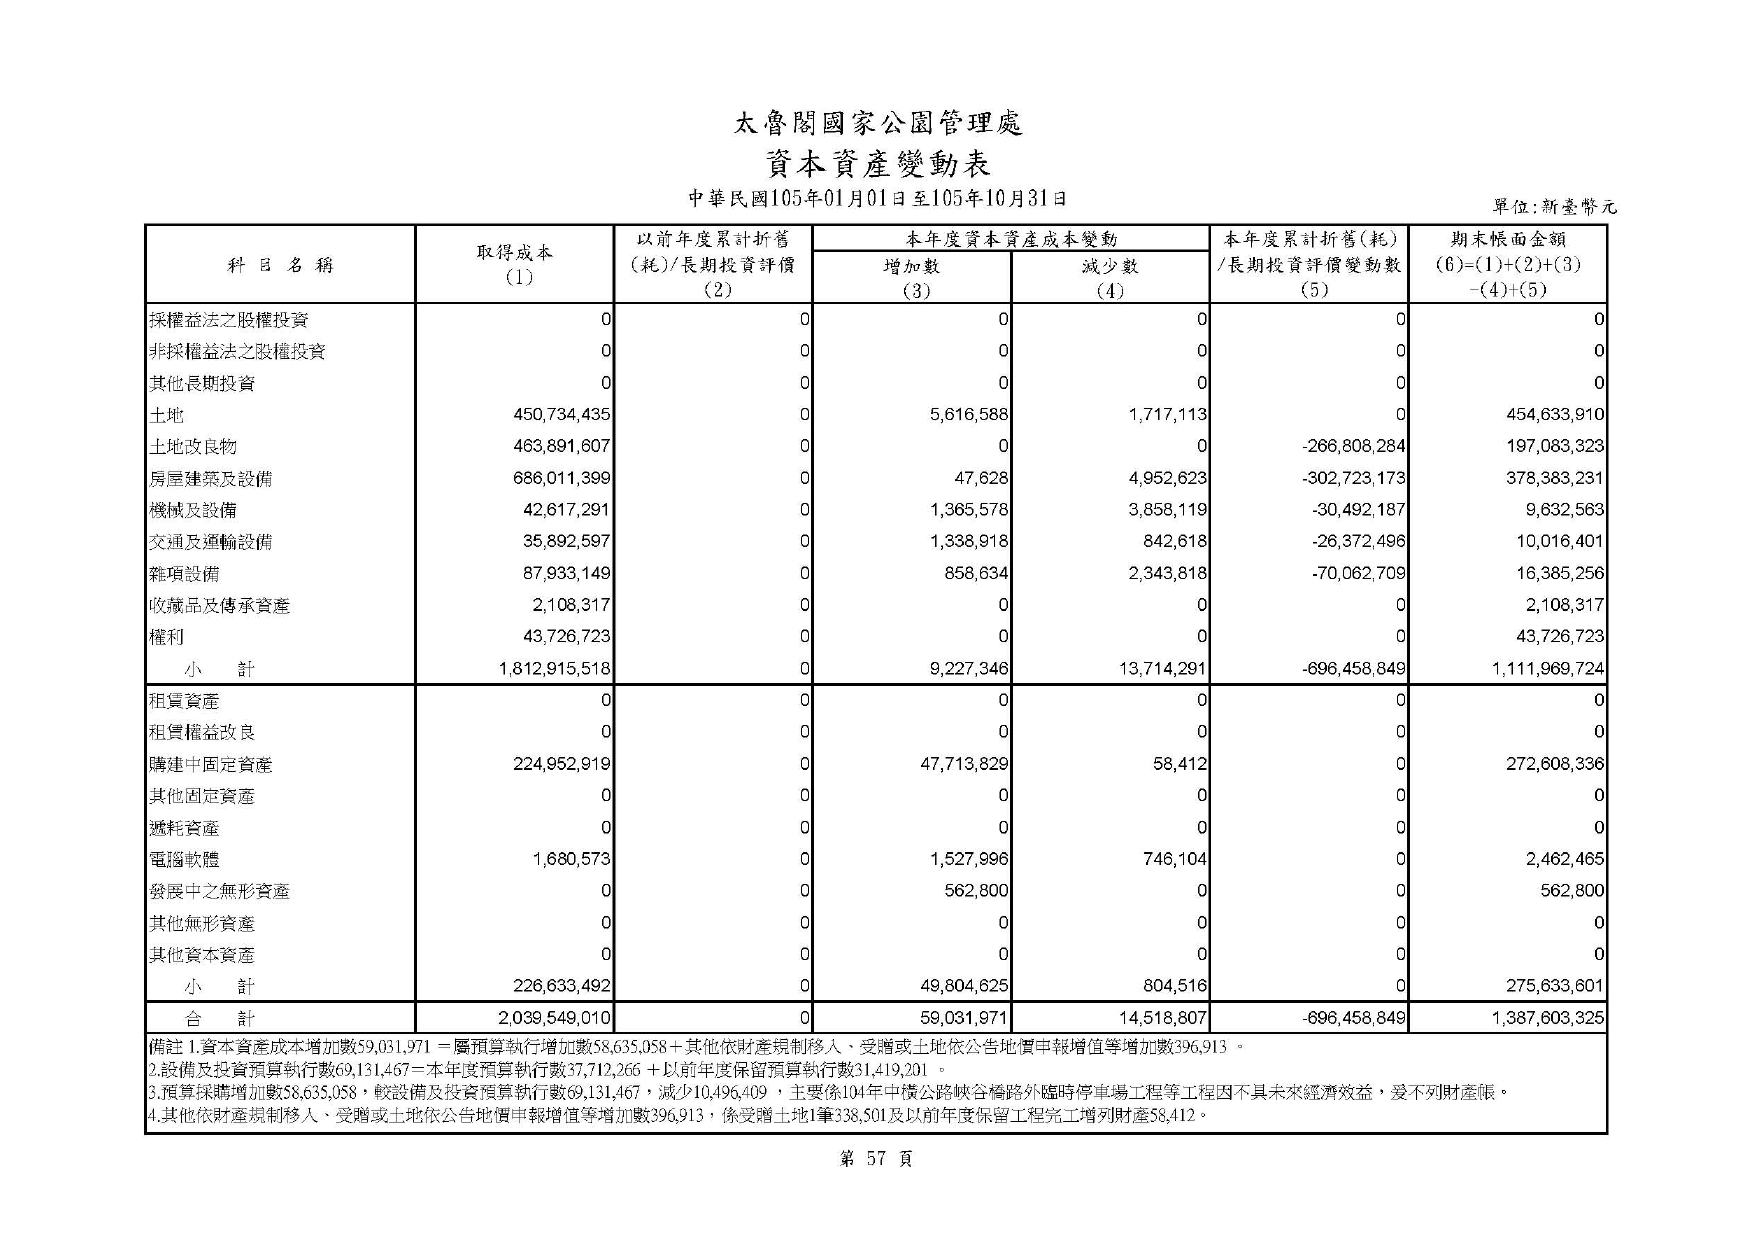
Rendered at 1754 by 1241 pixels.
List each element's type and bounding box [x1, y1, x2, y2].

picture [59, 59, 1695, 1216]
